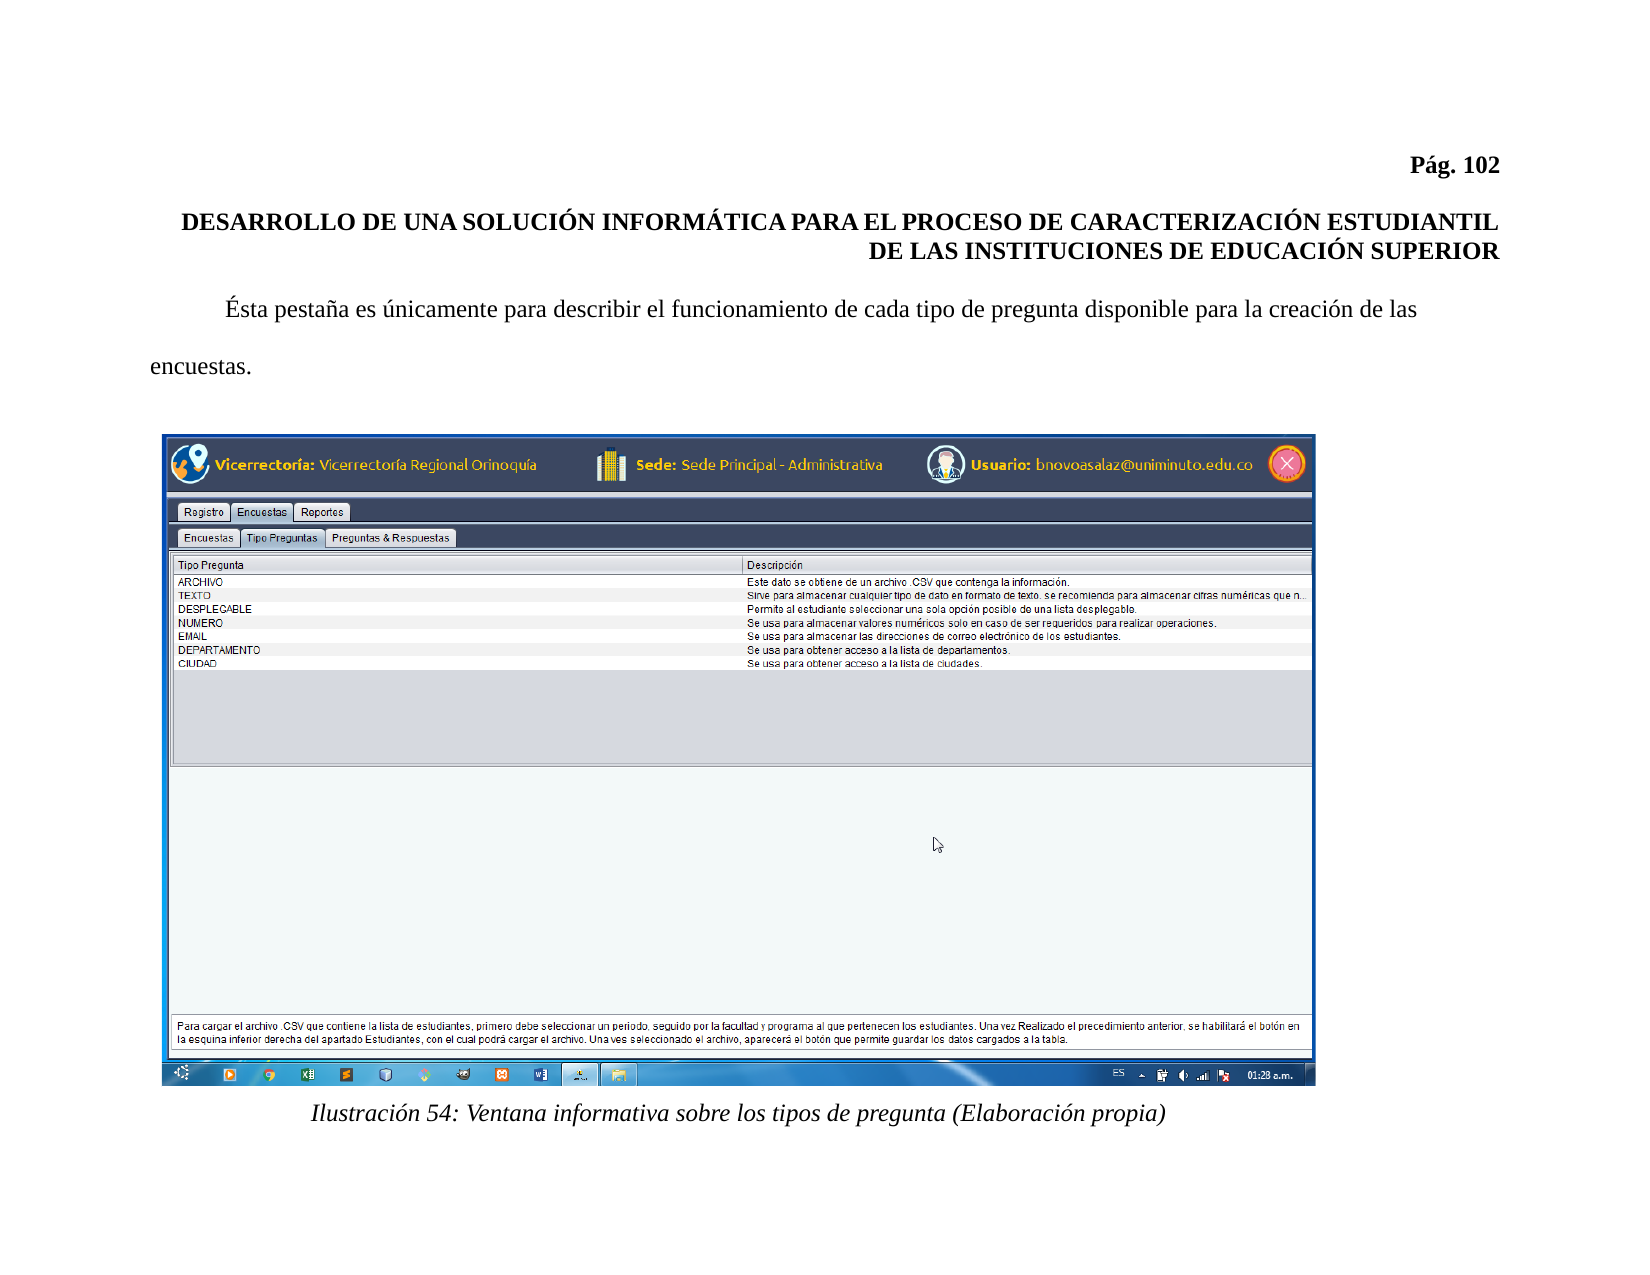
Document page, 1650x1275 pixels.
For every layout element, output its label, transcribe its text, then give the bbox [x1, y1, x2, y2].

text Ésta pestaña es únicamente para describir el funcionamiento de cada tipo de pregunta disponible para la creación de las encuestas. [150, 294, 1500, 380]
picture [161, 434, 1316, 1087]
text Ilustración 54: Ventana informativa sobre los tipos de pregunta (Elaboración propia) [162, 1098, 1317, 1127]
